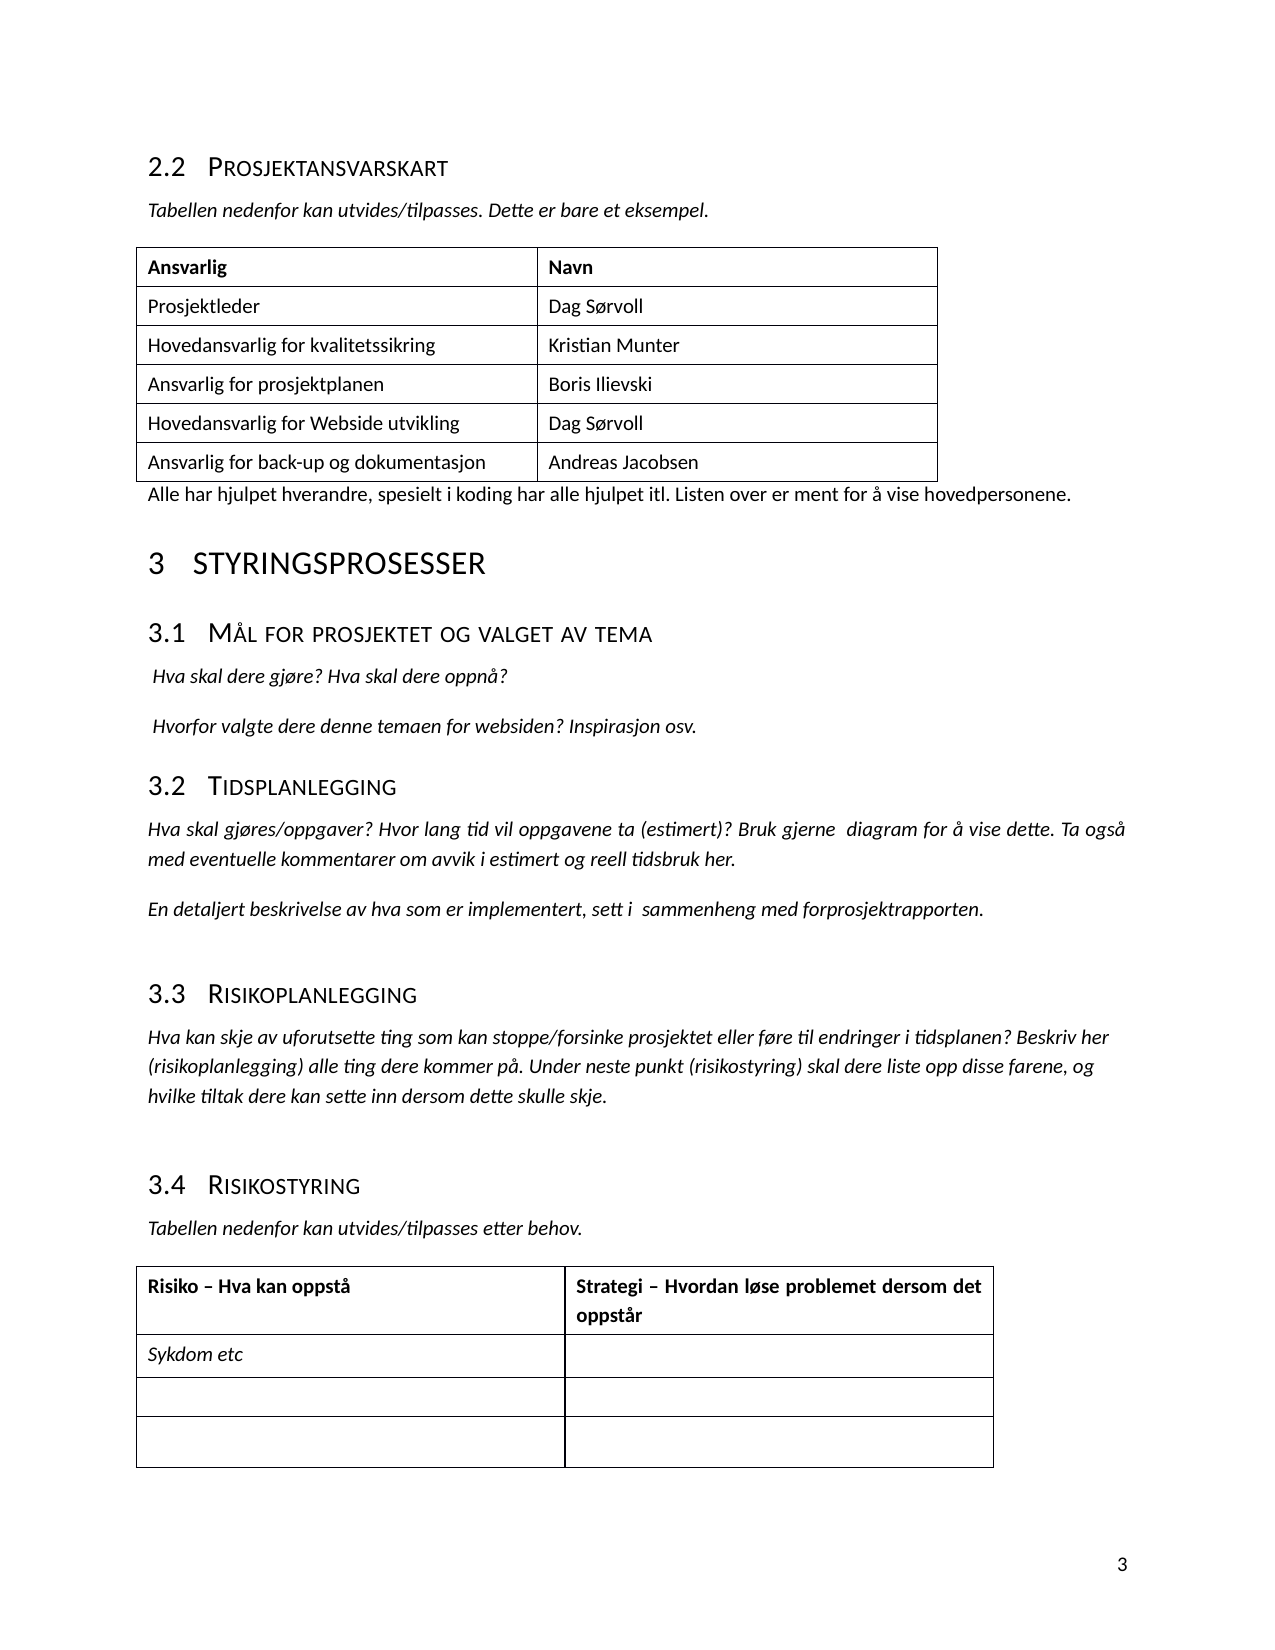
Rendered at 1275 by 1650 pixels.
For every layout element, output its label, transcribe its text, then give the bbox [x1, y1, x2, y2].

text Hva kan skje av uforutsette ting som kan stoppe/forsinke prosjektet eller føre til endringer i tidsplanen? Beskriv her (risikoplanlegging) alle ting dere kommer på. Under neste punkt (risikostyring) skal dere liste opp disse farene, og hvilke tiltak dere kan sette inn dersom dette skulle skje. [148, 1024, 1127, 1137]
table_cell Andreas Jacobsen [538, 443, 937, 481]
table_cell [566, 1378, 993, 1416]
subtitle Prosjektansvarskart [148, 148, 1127, 183]
text En detaljert beskrivelse av hva som er implementert, sett i sammenheng med forprosjektrapporten. [148, 896, 1127, 921]
table_cell Ansvarlig for back-up og dokumentasjon [137, 443, 537, 481]
text Hva skal gjøres/oppgaver? Hvor lang tid vil oppgavene ta (estimert)? Bruk gjerne diagram for å vise dette. Ta også med eventuelle kommentarer om avvik i estimert og reell tidsbruk her. [148, 817, 1127, 871]
subtitle STYRINGSPROSESSER [148, 542, 1127, 583]
subtitle Risikostyring [148, 1166, 1127, 1202]
subtitle Risikoplanlegging [148, 975, 1127, 1011]
table_cell Kristian Munter [538, 326, 937, 364]
table_cell Boris Ilievski [538, 365, 937, 403]
text Tabellen nedenfor kan utvides/tilpasses. Dette er bare et eksempel. [148, 197, 1127, 222]
table_cell Ansvarlig for prosjektplanen [137, 365, 537, 403]
table_cell Hovedansvarlig for Webside utvikling [137, 404, 537, 442]
text Hvorfor valgte dere denne temaen for websiden? Inspirasjon osv. [148, 713, 1127, 738]
subtitle Tidsplanlegging [148, 767, 1127, 803]
table_cell [566, 1335, 993, 1377]
table_header Ansvarlig [137, 248, 537, 286]
subtitle Mål for prosjektet og valget av tema [148, 614, 1127, 649]
text Alle har hjulpet hverandre, spesielt i koding har alle hjulpet itl. Listen over er ment for å vise hovedpersonene. [148, 482, 1127, 507]
table_header Navn [538, 248, 937, 286]
text Hva skal dere gjøre? Hva skal dere oppnå? [148, 663, 1127, 688]
table_cell Dag Sørvoll [538, 287, 937, 325]
table_cell Prosjektleder [137, 287, 537, 325]
table_cell [566, 1417, 993, 1467]
table_cell Dag Sørvoll [538, 404, 937, 442]
table_header Risiko – Hva kan oppstå [137, 1267, 564, 1334]
table_cell [137, 1378, 564, 1416]
table_cell Hovedansvarlig for kvalitetssikring [137, 326, 537, 364]
table_header Strategi – Hvordan løse problemet dersom det oppstår [566, 1267, 993, 1334]
table_cell Sykdom etc [137, 1335, 564, 1377]
table_cell [137, 1417, 564, 1467]
text Tabellen nedenfor kan utvides/tilpasses etter behov. [148, 1216, 1127, 1241]
